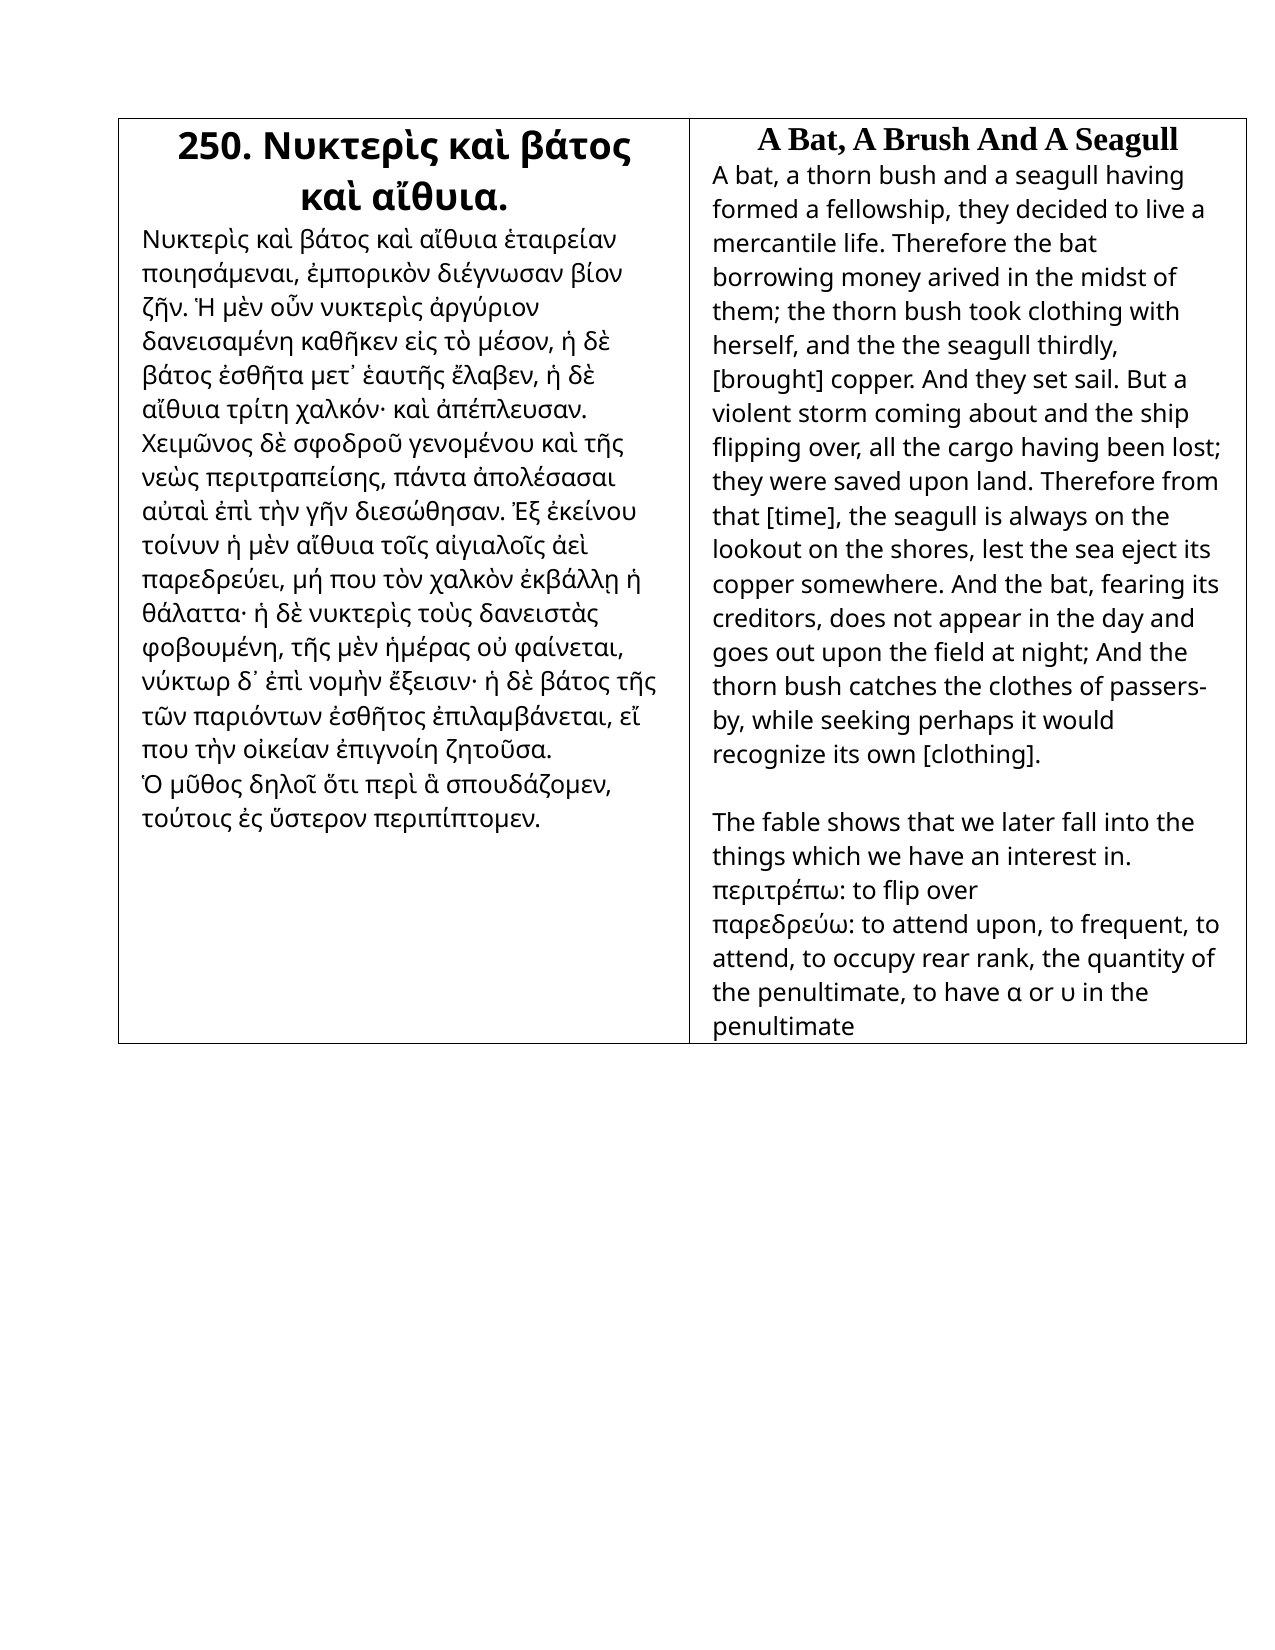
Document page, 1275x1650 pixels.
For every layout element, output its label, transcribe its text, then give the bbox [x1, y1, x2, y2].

table_cell A Bat, A Brush And A Seagull A bat, a thorn bush and a seagull having formed a fellowship, they decided to live a mercantile life. Therefore the bat borrowing money arived in the midst of them; the thorn bush took clothing with herself, and the the seagull thirdly, [brought] copper. And they set sail. But a violent storm coming about and the ship flipping over, all the cargo having been lost; they were saved upon land. Therefore from that [time], the seagull is always on the lookout on the shores, lest the sea eject its copper somewhere. And the bat, fearing its creditors, does not appear in the day and goes out upon the field at night; And the thorn bush catches the clothes of passers-by, while seeking perhaps it would recognize its own [clothing]. The fable shows that we later fall into the things which we have an interest in. περιτρέπω: to flip over παρεδρεύω: to attend upon, to frequent, to attend, to occupy rear rank, the quantity of the penultimate, to have α or υ in the penultimate [690, 119, 1246, 1043]
table_cell 250. Νυκτερὶς καὶ βάτος καὶ αἴθυια. Νυκτερὶς καὶ βάτος καὶ αἴθυια ἑταιρείαν ποιησάμεναι, ἐμπορικὸν διέγνωσαν βίον ζῆν. Ἡ μὲν οὖν νυκτερὶς ἀργύριον δανεισαμένη καθῆκεν εἰς τὸ μέσον, ἡ δὲ βάτος ἐσθῆτα μετ᾿ ἑαυτῆς ἔλαβεν, ἡ δὲ αἴθυια τρίτη χαλκόν· καὶ ἀπέπλευσαν. Χειμῶνος δὲ σφοδροῦ γενομένου καὶ τῆς νεὼς περιτραπείσης, πάντα ἀπολέσασαι αὐταὶ ἐπὶ τὴν γῆν διεσώθησαν. Ἐξ ἐκείνου τοίνυν ἡ μὲν αἴθυια τοῖς αἰγιαλοῖς ἀεὶ παρεδρεύει, μή που τὸν χαλκὸν ἐκβάλλῃ ἡ θάλαττα· ἡ δὲ νυκτερὶς τοὺς δανειστὰς φοβουμένη, τῆς μὲν ἡμέρας οὐ φαίνεται, νύκτωρ δ᾿ ἐπὶ νομὴν ἔξεισιν· ἡ δὲ βάτος τῆς τῶν παριόντων ἐσθῆτος ἐπιλαμβάνεται, εἴ που τὴν οἰκείαν ἐπιγνοίη ζητοῦσα. Ὁ μῦθος δηλοῖ ὅτι περὶ ἃ σπουδάζομεν, τούτοις ἐς ὕστερον περιπίπτομεν. [119, 119, 689, 1043]
